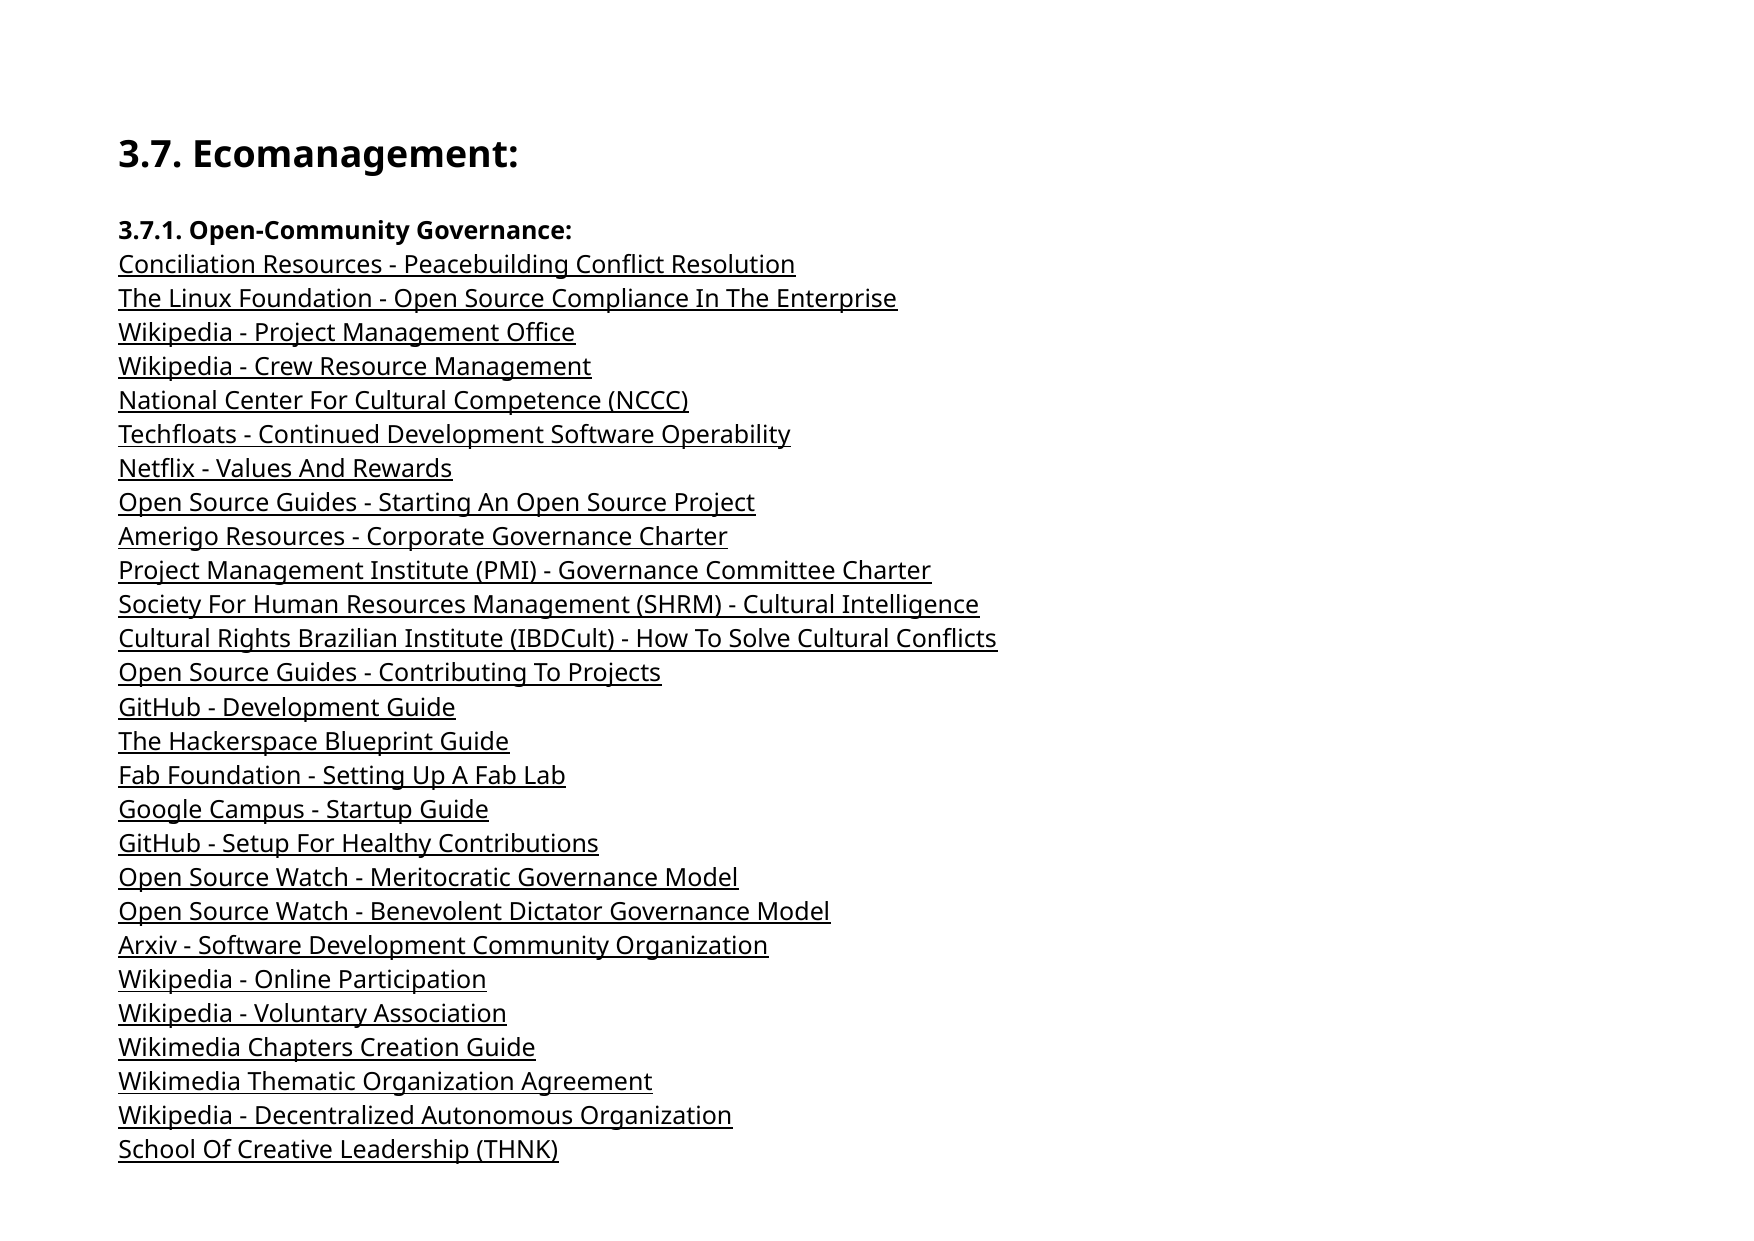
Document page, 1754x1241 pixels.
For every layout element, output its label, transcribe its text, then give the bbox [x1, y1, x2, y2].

subtitle Open Source Watch - Meritocratic Governance Model [118, 859, 1695, 893]
subtitle Fab Foundation - Setting Up A Fab Lab [118, 757, 1695, 791]
subtitle Wikimedia Chapters Creation Guide [118, 1030, 1695, 1064]
subtitle GitHub - Setup For Healthy Contributions [118, 825, 1695, 859]
subtitle Techfloats - Continued Development Software Operability [118, 417, 1695, 451]
subtitle Open Source Guides - Contributing To Projects [118, 655, 1695, 689]
subtitle National Center For Cultural Competence (NCCC) [118, 383, 1695, 417]
subtitle Amerigo Resources - Corporate Governance Charter [118, 519, 1695, 553]
subtitle Wikipedia - Online Participation [118, 962, 1695, 996]
subtitle GitHub - Development Guide [118, 689, 1695, 723]
subtitle Open Source Watch - Benevolent Dictator Governance Model [118, 893, 1695, 928]
subtitle Netflix - Values And Rewards [118, 451, 1695, 485]
subtitle School Of Creative Leadership (THNK) [118, 1132, 1695, 1166]
subtitle Arxiv - Software Development Community Organization [118, 928, 1695, 962]
subtitle Wikipedia - Project Management Office [118, 314, 1695, 348]
subtitle Project Management Institute (PMI) - Governance Committee Charter [118, 553, 1695, 587]
subtitle 3.7. Ecomanagement: [118, 127, 1695, 178]
subtitle Wikipedia - Decentralized Autonomous Organization [118, 1098, 1695, 1132]
subtitle Open Source Guides - Starting An Open Source Project [118, 485, 1695, 519]
subtitle The Linux Foundation - Open Source Compliance In The Enterprise [118, 280, 1695, 314]
subtitle 3.7.1. Open-Community Governance: [118, 212, 1695, 246]
subtitle Wikipedia - Crew Resource Management [118, 348, 1695, 383]
subtitle Conciliation Resources - Peacebuilding Conflict Resolution [118, 246, 1695, 280]
subtitle Google Campus - Startup Guide [118, 791, 1695, 825]
subtitle Wikimedia Thematic Organization Agreement [118, 1064, 1695, 1098]
subtitle Cultural Rights Brazilian Institute (IBDCult) - How To Solve Cultural Conflicts [118, 621, 1695, 655]
subtitle Wikipedia - Voluntary Association [118, 996, 1695, 1030]
subtitle The Hackerspace Blueprint Guide [118, 723, 1695, 757]
subtitle Society For Human Resources Management (SHRM) - Cultural Intelligence [118, 587, 1695, 621]
